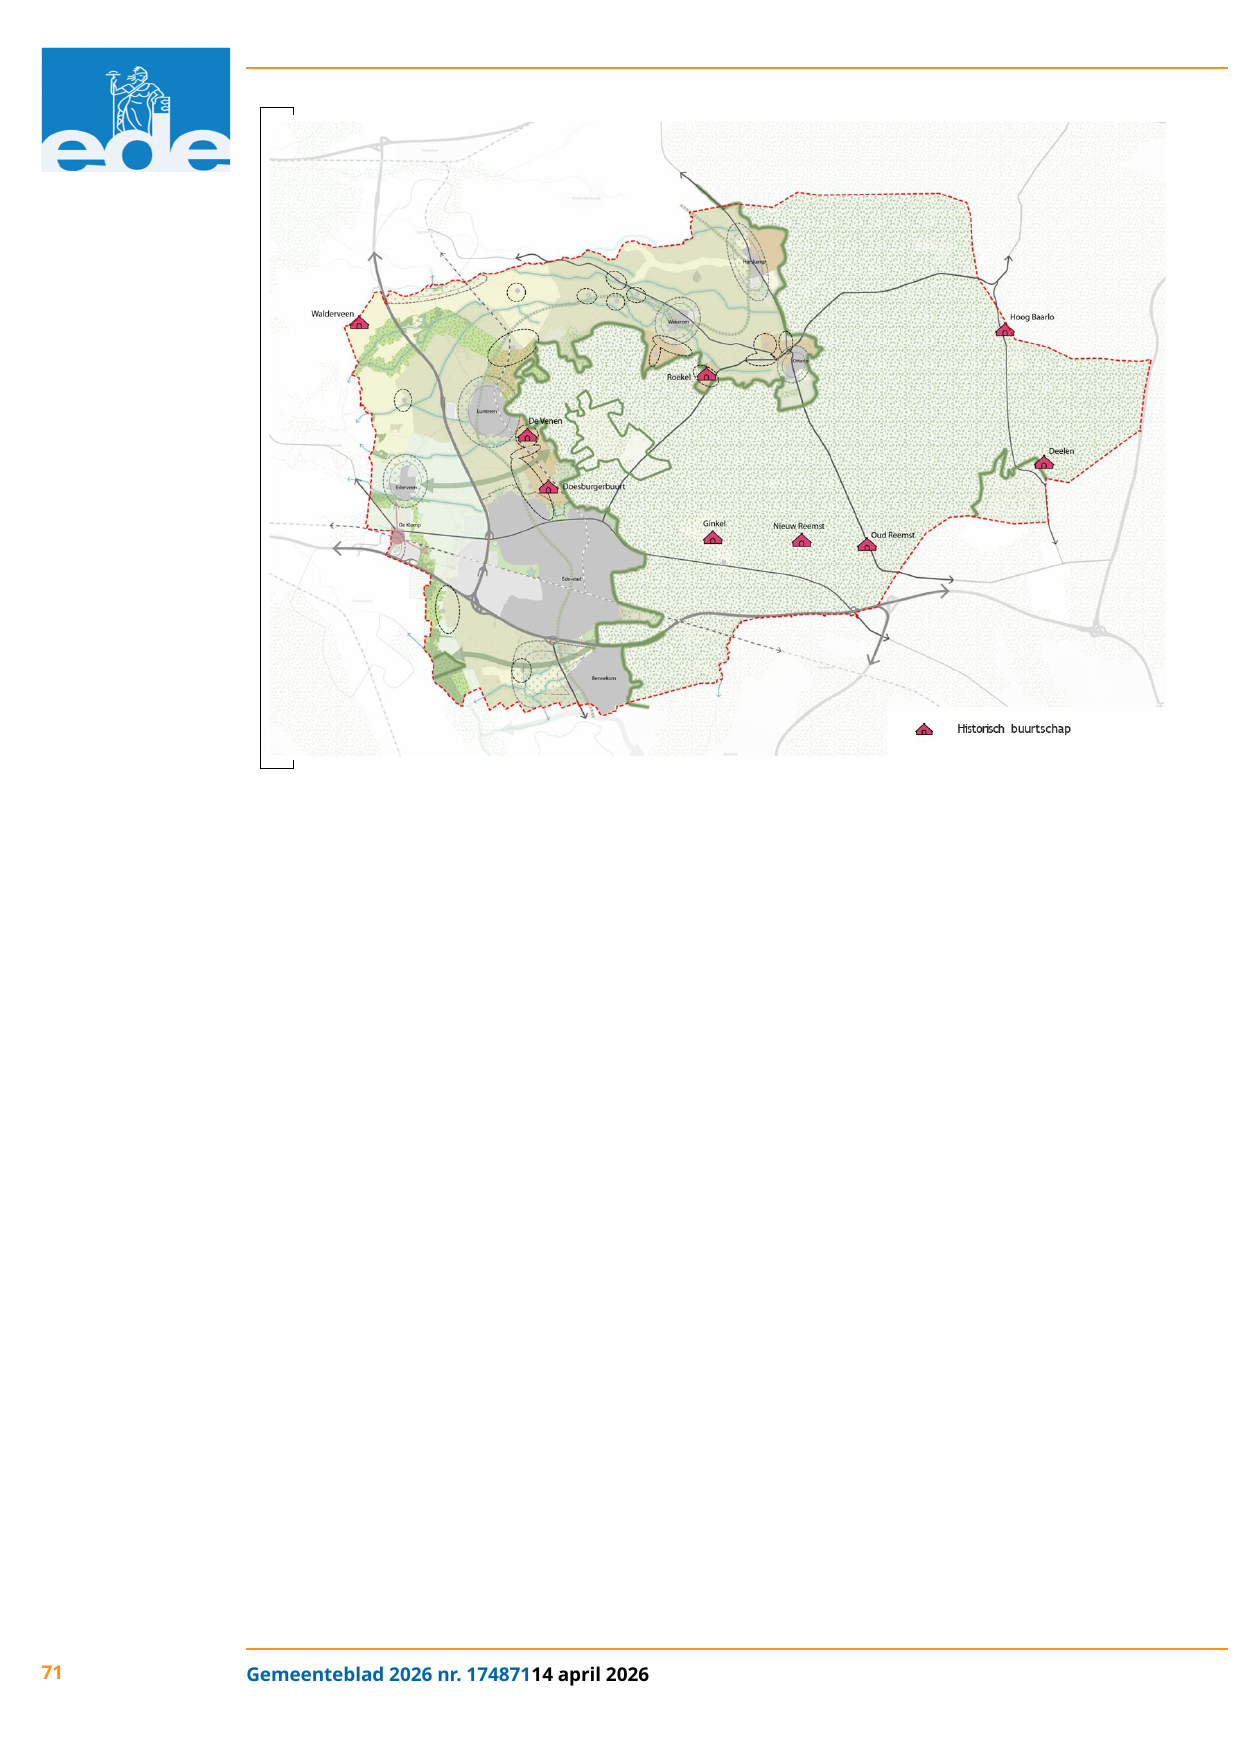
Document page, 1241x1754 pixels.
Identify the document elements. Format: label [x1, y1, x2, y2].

picture [41, 47, 231, 172]
picture [268, 115, 1173, 760]
